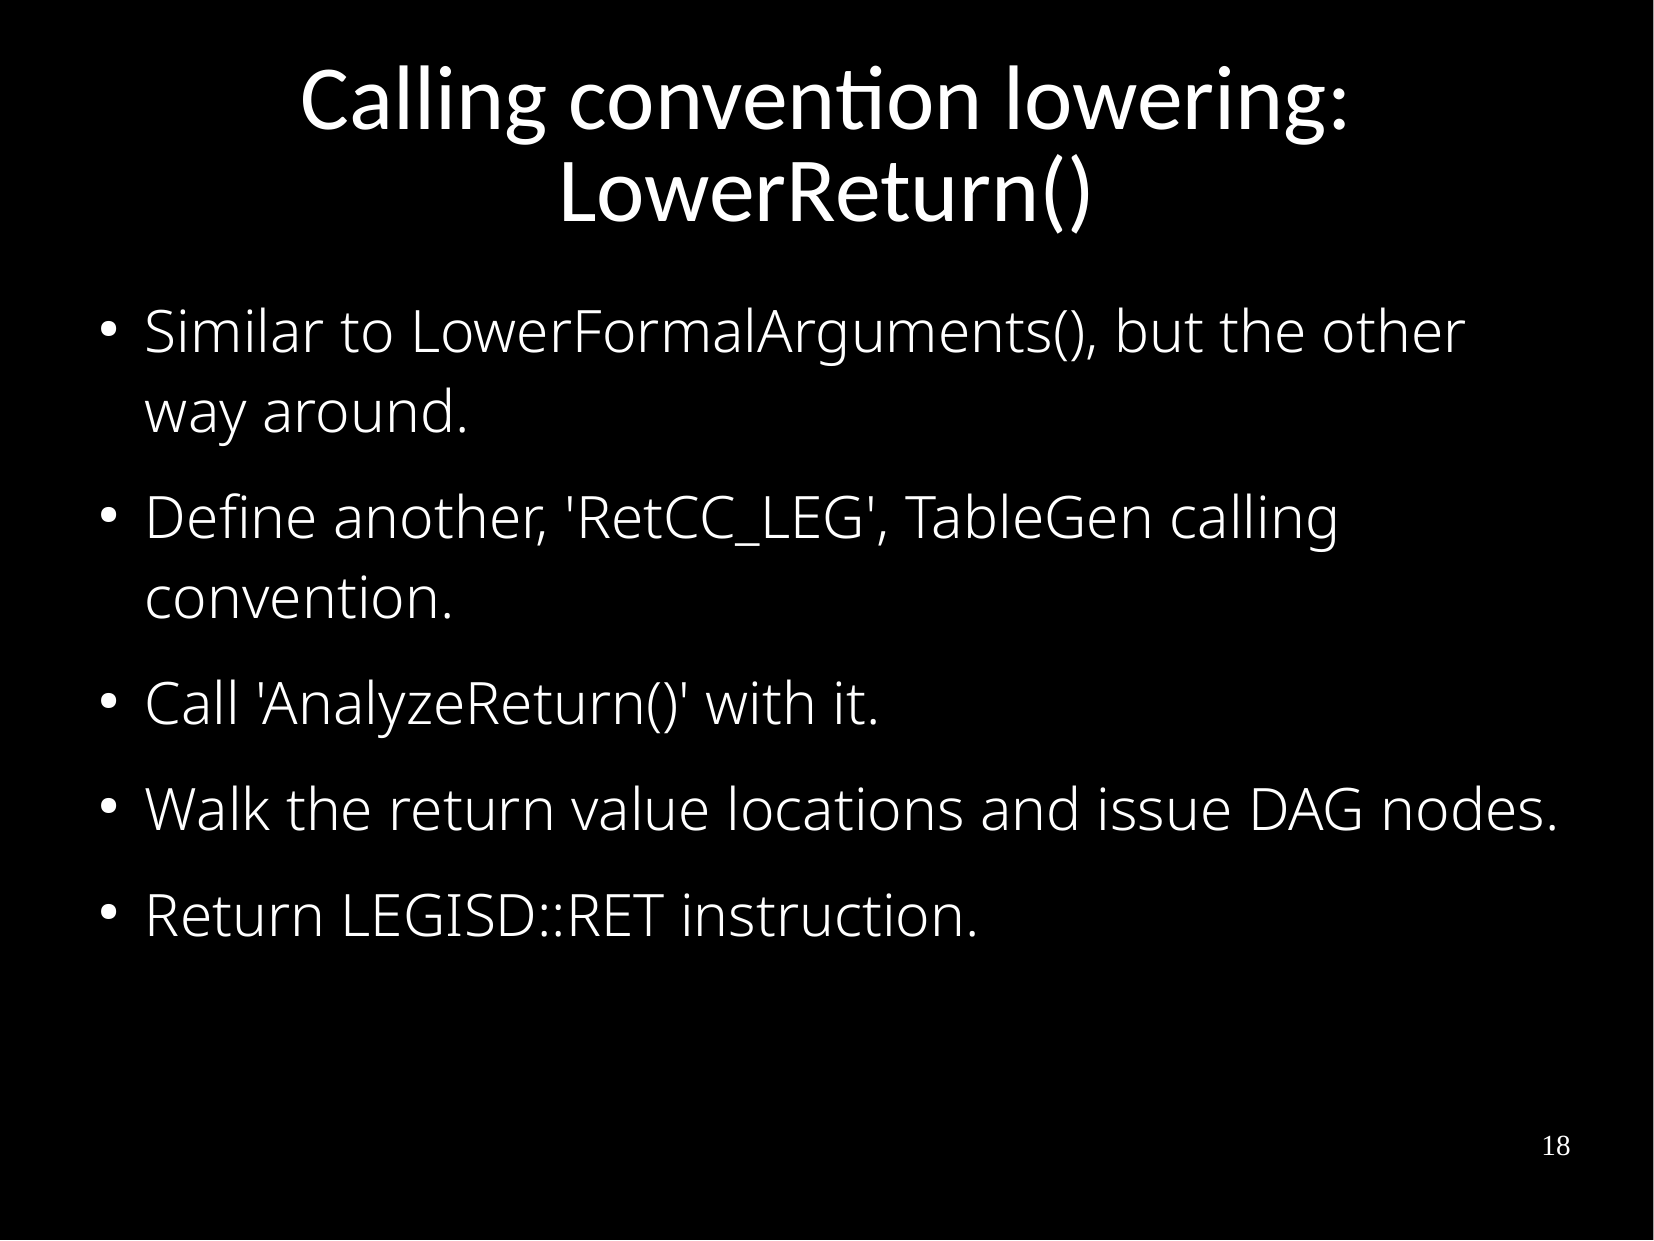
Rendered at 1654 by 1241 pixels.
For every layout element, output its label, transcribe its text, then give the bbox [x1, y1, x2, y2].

list Similar to LowerFormalArguments(), but the other way around. Define another, 'RetCC_LEG', TableGen calling convention. Call 'AnalyzeReturn()' with it. Walk the return value locations and issue DAG nodes. Return LEGISD::RET instruction. [82, 290, 1571, 1010]
title Calling convention lowering: LowerReturn() [82, 49, 1571, 257]
